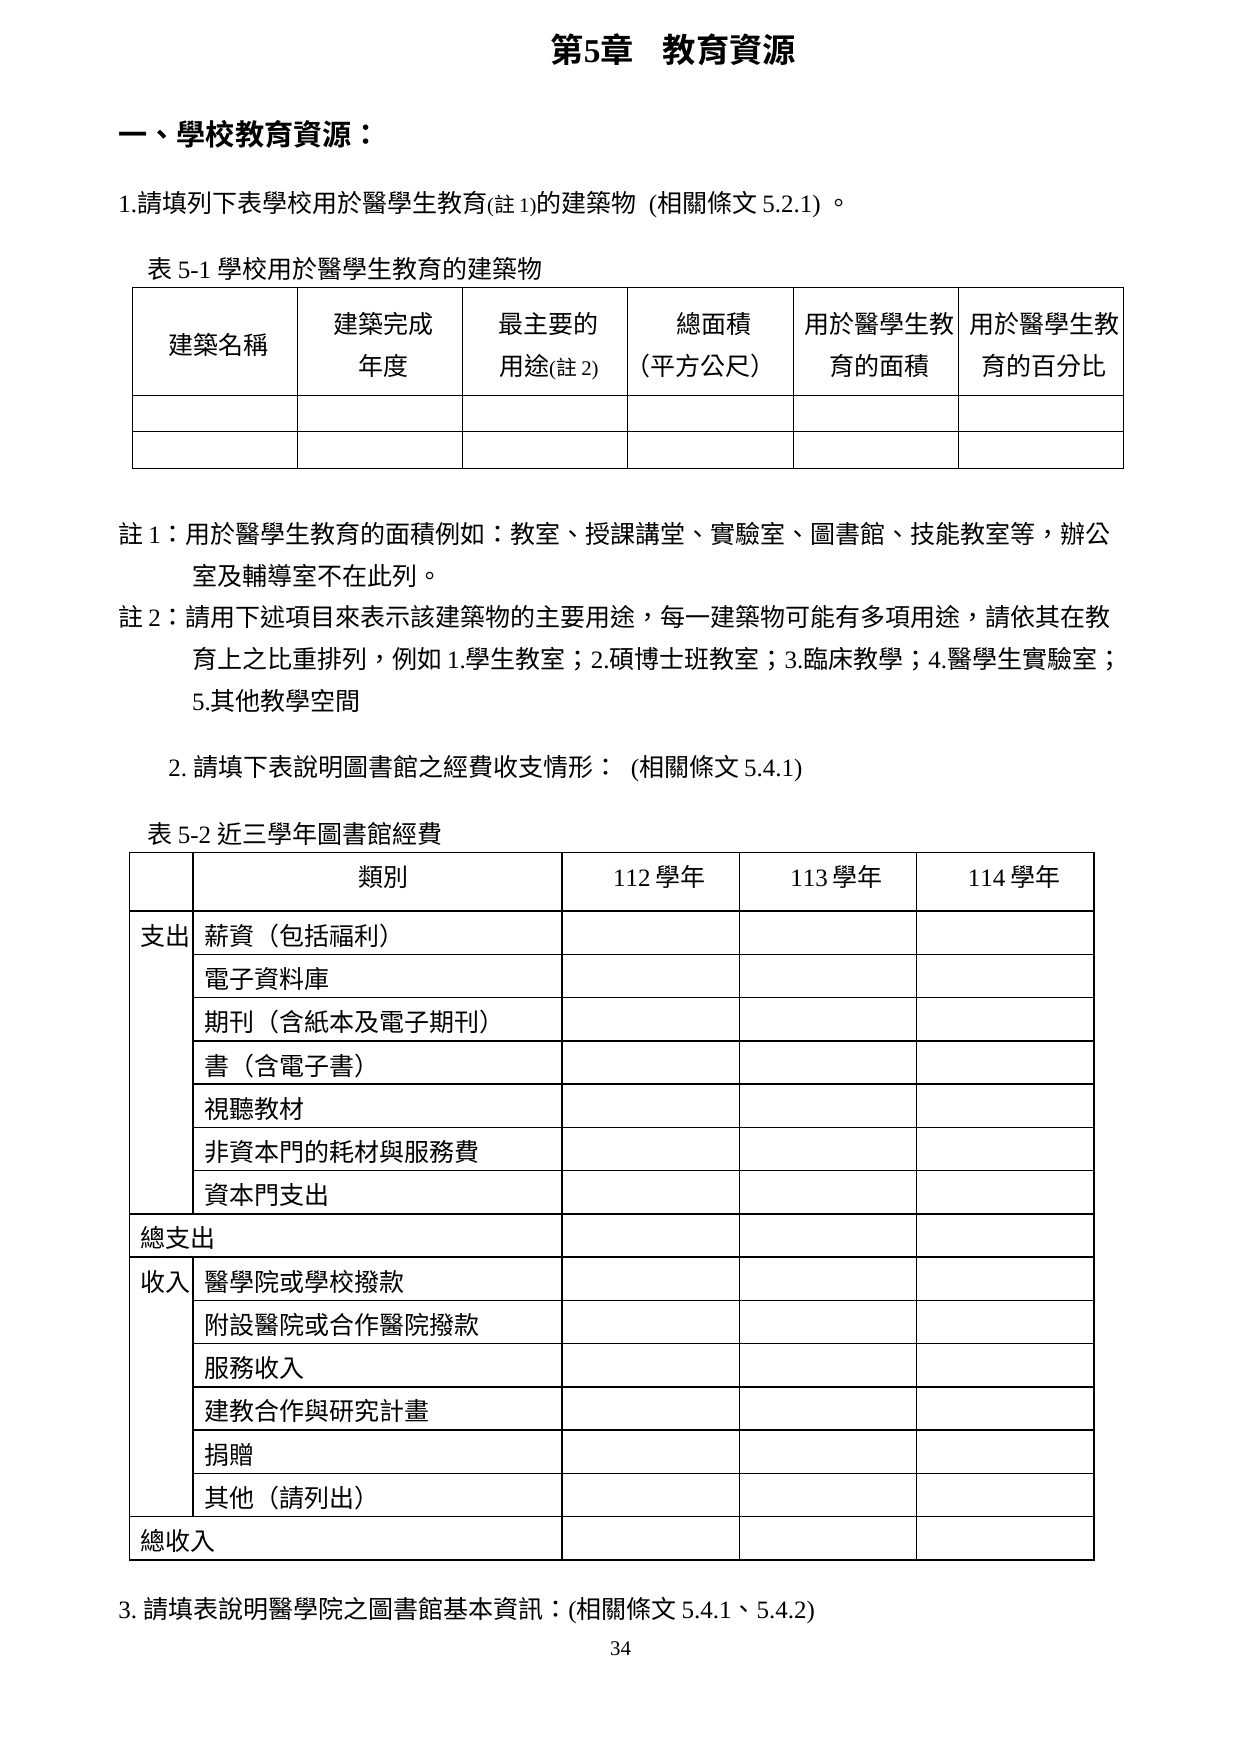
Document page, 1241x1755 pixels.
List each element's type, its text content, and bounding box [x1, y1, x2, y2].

table_cell [740, 1301, 916, 1343]
table_cell [959, 396, 1123, 431]
table_cell [917, 1388, 1093, 1429]
table_cell [740, 912, 916, 954]
list 請填下表說明圖書館之經費收支情形： (相關條文5.4.1) [168, 743, 1122, 785]
table_header 用於醫學生教育的面積 [794, 288, 958, 395]
table_cell [563, 1474, 739, 1516]
table_cell [794, 432, 958, 467]
table_cell [740, 1042, 916, 1083]
table_cell [563, 1388, 739, 1429]
table_header 112學年 [563, 853, 739, 910]
table_cell 書（含電子書） [194, 1042, 561, 1083]
text 一、學校教育資源： [118, 112, 1122, 154]
table_cell 非資本門的耗材與服務費 [194, 1128, 561, 1170]
table_cell [563, 1042, 739, 1083]
table_cell [740, 1344, 916, 1386]
list 教育資源 [223, 29, 1122, 70]
table_cell [917, 1431, 1093, 1472]
table_cell 收入 [130, 1258, 192, 1516]
table_cell [740, 998, 916, 1040]
table_cell [740, 1085, 916, 1127]
table_cell 電子資料庫 [194, 955, 561, 997]
table_cell 附設醫院或合作醫院撥款 [194, 1301, 561, 1343]
table_cell [917, 1085, 1093, 1127]
table_cell [563, 998, 739, 1040]
table_cell [563, 1517, 739, 1559]
table_cell [563, 1215, 739, 1256]
table_cell 捐贈 [194, 1431, 561, 1472]
table_cell [917, 1258, 1093, 1299]
table_cell 總收入 [130, 1517, 561, 1559]
table_cell [740, 955, 916, 997]
table_cell [917, 912, 1093, 954]
table_cell [794, 396, 958, 431]
text 表5-2 近三學年圖書館經費 [148, 810, 1122, 852]
table_cell [133, 432, 297, 467]
table_cell [740, 1258, 916, 1299]
table_cell [740, 1128, 916, 1170]
text 表5-1 學校用於醫學生教育的建築物 [148, 245, 1122, 287]
table_header 建築完成 年度 [298, 288, 462, 395]
table_cell [959, 432, 1123, 467]
table_cell [917, 1301, 1093, 1343]
table_cell [917, 1128, 1093, 1170]
table_cell [917, 1042, 1093, 1083]
text 1.請填列下表學校用於醫學生教育(註1)的建築物 (相關條文5.2.1) 。 [118, 179, 1122, 220]
table_cell [628, 396, 793, 431]
table_cell [917, 1344, 1093, 1386]
table_header [130, 853, 192, 910]
table_cell [563, 1344, 739, 1386]
table_cell [917, 1517, 1093, 1559]
table_cell 資本門支出 [194, 1171, 561, 1213]
table_cell [917, 1171, 1093, 1213]
table_cell [740, 1474, 916, 1516]
table_cell [563, 1258, 739, 1299]
table_cell 支出 [130, 912, 192, 1213]
table_cell [563, 1301, 739, 1343]
table_cell [740, 1431, 916, 1472]
table_cell [463, 432, 627, 467]
table_cell [463, 396, 627, 431]
text 註1：用於醫學生教育的面積例如：教室、授課講堂、實驗室、圖書館、技能教室等，辦公室及輔導室不在此列。 [118, 510, 1122, 593]
table_cell [917, 1474, 1093, 1516]
table_cell [917, 955, 1093, 997]
table_cell [917, 998, 1093, 1040]
table_cell [740, 1215, 916, 1256]
table_cell [740, 1171, 916, 1213]
table_cell 視聽教材 [194, 1085, 561, 1127]
table_header 類別 [194, 853, 561, 910]
table_cell [563, 1128, 739, 1170]
table_header 總面積 （平方公尺） [628, 288, 793, 395]
table_cell [917, 1215, 1093, 1256]
table_header 建築名稱 [133, 288, 297, 395]
table_header 114學年 [917, 853, 1093, 910]
table_cell [298, 396, 462, 431]
table_cell 總支出 [130, 1215, 561, 1256]
table_cell [563, 955, 739, 997]
table_cell 服務收入 [194, 1344, 561, 1386]
table_cell [740, 1388, 916, 1429]
table_cell [133, 396, 297, 431]
table_cell 其他（請列出） [194, 1474, 561, 1516]
table_cell [563, 1085, 739, 1127]
table_cell 醫學院或學校撥款 [194, 1258, 561, 1299]
table_cell [563, 1171, 739, 1213]
table_header 最主要的 用途(註2) [463, 288, 627, 395]
table_cell [628, 432, 793, 467]
table_cell 薪資（包括福利） [194, 912, 561, 954]
table_header 113學年 [740, 853, 916, 910]
table_cell [563, 1431, 739, 1472]
table_cell 建教合作與研究計畫 [194, 1388, 561, 1429]
list 請填表說明醫學院之圖書館基本資訊：(相關條文5.4.1、5.4.2) [118, 1585, 1122, 1627]
table_cell [298, 432, 462, 467]
table_cell [563, 912, 739, 954]
table_cell 期刊（含紙本及電子期刊） [194, 998, 561, 1040]
table_header 用於醫學生教育的百分比 [959, 288, 1123, 395]
table_cell [740, 1517, 916, 1559]
text 註2：請用下述項目來表示該建築物的主要用途，每一建築物可能有多項用途，請依其在教育上之比重排列，例如1.學生教室；2.碩博士班教室；3.臨床教學；4.醫學生實驗室；5.其他教學空間 [118, 593, 1122, 718]
